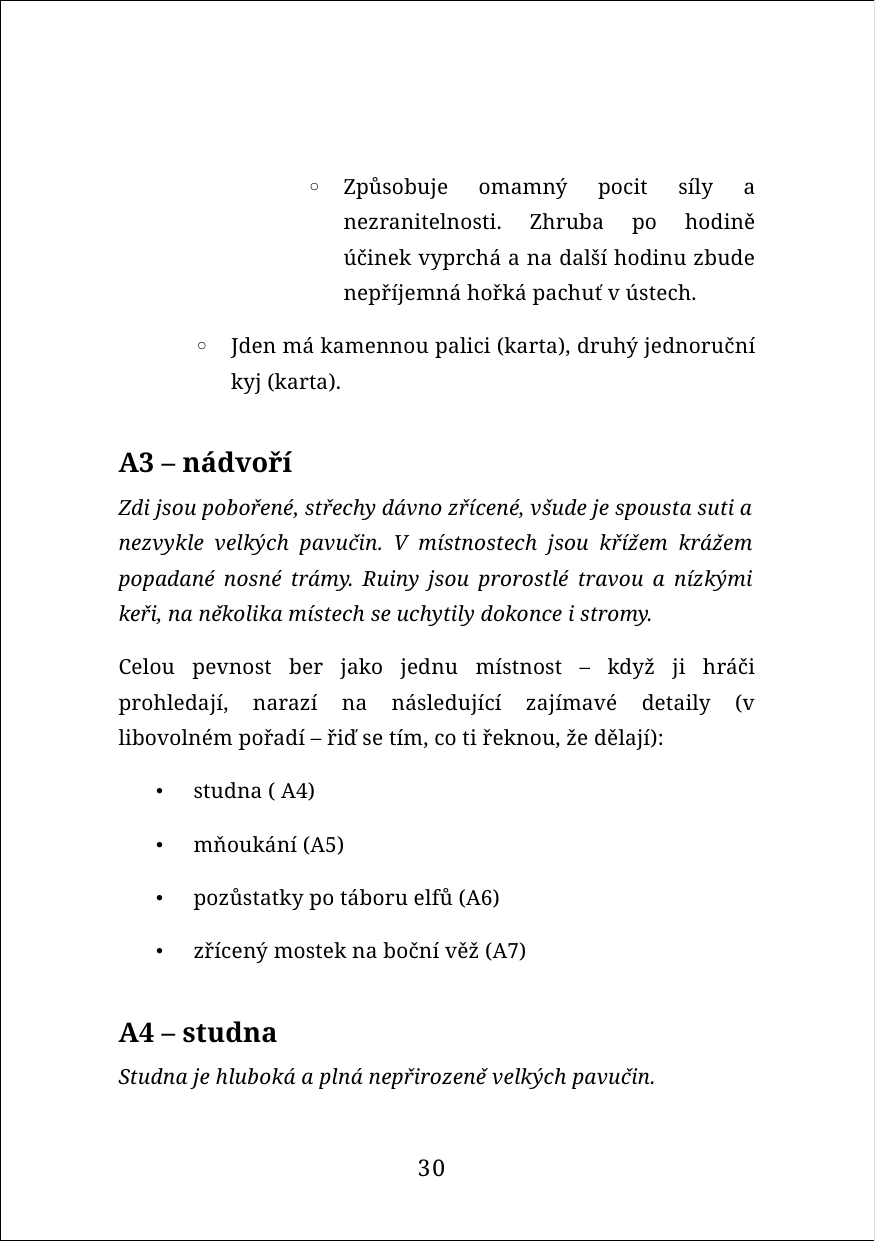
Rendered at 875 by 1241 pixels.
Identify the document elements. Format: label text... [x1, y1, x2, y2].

text Celou pevnost ber jako jednu místnost – když ji hráči prohledají, narazí na následující zajímavé detaily (v libovolném pořadí – řiď se tím, co ti řeknou, že dělají): [118, 652, 756, 752]
list Jden má kamennou palici (karta), druhý jednoruční kyj (karta). [193, 332, 756, 396]
list pozůstatky po táboru elfů (A6) [156, 883, 756, 912]
list zřícený mostek na boční věž (A7) [156, 936, 756, 965]
text Studna je hluboká a plná nepřirozeně velkých pavučin. [118, 1062, 756, 1090]
subtitle A3 – nádvoří [118, 444, 756, 481]
subtitle A4 – studna [118, 1013, 756, 1050]
list studna ( A4) [156, 777, 756, 805]
text Zdi jsou pobořené, střechy dávno zřícené, všude je spousta suti a nezvykle velkých pavučin. V místnostech jsou křížem krážem popadané nosné trámy. Ruiny jsou prorostlé travou a nízkými keři, na několika místech se uchytily dokonce i stromy. [118, 493, 756, 628]
list Způsobuje omamný pocit síly a nezranitelnosti. Zhruba po hodině účinek vyprchá a na další hodinu zbude nepříjemná hořká pachuť v ústech. [306, 172, 756, 307]
list mňoukání (A5) [156, 830, 756, 858]
